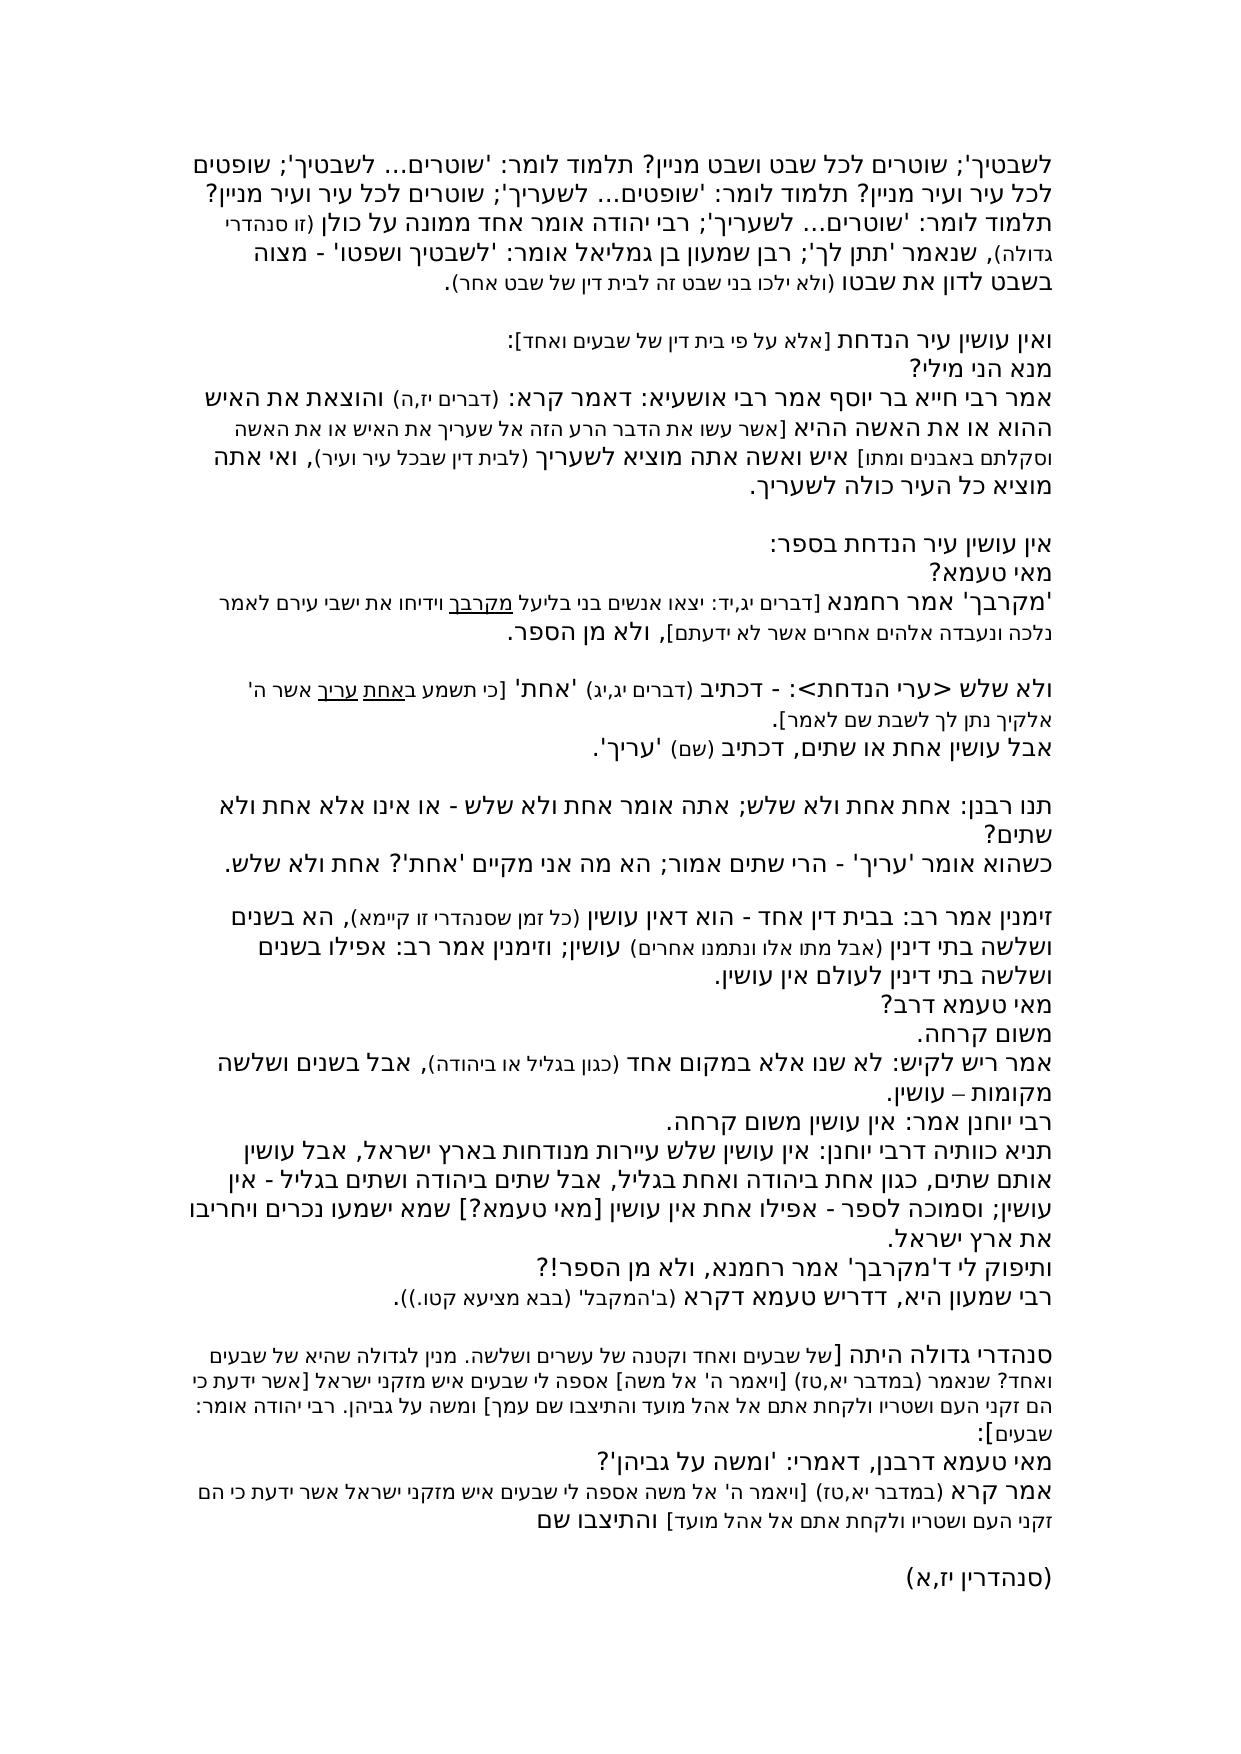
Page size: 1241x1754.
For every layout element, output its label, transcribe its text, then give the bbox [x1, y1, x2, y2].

text כשהוא אומר 'עריך' - הרי שתים אמור; הא מה אני מקיים 'אחת'? אחת ולא שלש. [187, 849, 1053, 878]
text רבי שמעון היא, דדריש טעמא דקרא (ב'המקבל' (בבא מציעא קטו.)). [187, 1282, 1053, 1311]
text ותיפוק לי ד'מקרבך' אמר רחמנא, ולא מן הספר!? [187, 1253, 1053, 1282]
text סנהדרי גדולה היתה [של שבעים ואחד וקטנה של עשרים ושלשה. מנין לגדולה שהיא של שבעים ואחד? שנאמר (במדבר יא,טז) [ויאמר ה' אל משה] אספה לי שבעים איש מזקני ישראל [אשר ידעת כי הם זקני העם ושטריו ולקחת אתם אל אהל מועד והתיצבו שם עמך] ומשה על גביהן. רבי יהודה אומר: שבעים]: [187, 1340, 1053, 1447]
text מאי טעמא דרב? [187, 990, 1053, 1019]
text (סנהדרין יז,א) [187, 1564, 1053, 1593]
text אמר רבי חייא בר יוסף אמר רבי אושעיא: דאמר קרא: (דברים יז,ה) והוצאת את האיש ההוא או את האשה ההיא [אשר עשו את הדבר הרע הזה אל שעריך את האיש או את האשה וסקלתם באבנים ומתו] איש ואשה אתה מוציא לשעריך (לבית דין שבכל עיר ועיר), ואי אתה מוציא כל העיר כולה לשעריך. [187, 383, 1053, 500]
text 'מקרבך' אמר רחמנא [דברים יג,יד: יצאו אנשים בני בליעל מקרבך וידיחו את ישבי עירם לאמר נלכה ונעבדה אלהים אחרים אשר לא ידעתם], ולא מן הספר. [187, 587, 1053, 646]
text משום קרחה. [187, 1019, 1053, 1048]
text זימנין אמר רב: בבית דין אחד - הוא דאין עושין (כל זמן שסנהדרי זו קיימא), הא בשנים ושלשה בתי דינין (אבל מתו אלו ונתמנו אחרים) עושין; וזימנין אמר רב: אפילו בשנים ושלשה בתי דינין לעולם אין עושין. [187, 902, 1053, 990]
text מנא הני מילי? [187, 354, 1053, 383]
text אמר ריש לקיש: לא שנו אלא במקום אחד (כגון בגליל או ביהודה), אבל בשנים ושלשה מקומות – עושין. [187, 1048, 1053, 1107]
text תנו רבנן: אחת אחת ולא שלש; אתה אומר אחת ולא שלש - או אינו אלא אחת ולא שתים? [187, 791, 1053, 849]
text ואין עושין עיר הנדחת [אלא על פי בית דין של שבעים ואחד]: [187, 325, 1053, 354]
text מאי טעמא? [187, 558, 1053, 587]
text אבל עושין אחת או שתים, דכתיב (שם) 'עריך'. [187, 733, 1053, 762]
text אמר קרא (במדבר יא,טז) [ויאמר ה' אל משה אספה לי שבעים איש מזקני ישראל אשר ידעת כי הם זקני העם ושטריו ולקחת אתם אל אהל מועד] והתיצבו שם [187, 1476, 1053, 1535]
text ולא שלש <ערי הנדחת>: - דכתיב (דברים יג,יג) 'אחת' [כי תשמע באחת עריך אשר ה' אלקיך נתן לך לשבת שם לאמר]. [187, 675, 1053, 733]
text תניא כוותיה דרבי יוחנן: אין עושין שלש עיירות מנודחות בארץ ישראל, אבל עושין אותם שתים, כגון אחת ביהודה ואחת בגליל, אבל שתים ביהודה ושתים בגליל - אין עושין; וסמוכה לספר - אפילו אחת אין עושין [מאי טעמא?] שמא ישמעו נכרים ויחריבו את ארץ ישראל. [187, 1136, 1053, 1253]
text אין עושין עיר הנדחת בספר: [187, 529, 1053, 558]
text רבי יוחנן אמר: אין עושין משום קרחה. [187, 1107, 1053, 1136]
text לשבטיך'; שוטרים לכל שבט ושבט מניין? תלמוד לומר: 'שוטרים... לשבטיך'; שופטים לכל עיר ועיר מניין? תלמוד לומר: 'שופטים... לשעריך'; שוטרים לכל עיר ועיר מניין? תלמוד לומר: 'שוטרים... לשעריך'; רבי יהודה אומר אחד ממונה על כולן (זו סנהדרי גדולה), שנאמר 'תתן לך'; רבן שמעון בן גמליאל אומר: 'לשבטיך ושפטו' - מצוה בשבט לדון את שבטו (ולא ילכו בני שבט זה לבית דין של שבט אחר). [187, 150, 1053, 296]
text מאי טעמא דרבנן, דאמרי: 'ומשה על גביהן'? [187, 1447, 1053, 1476]
